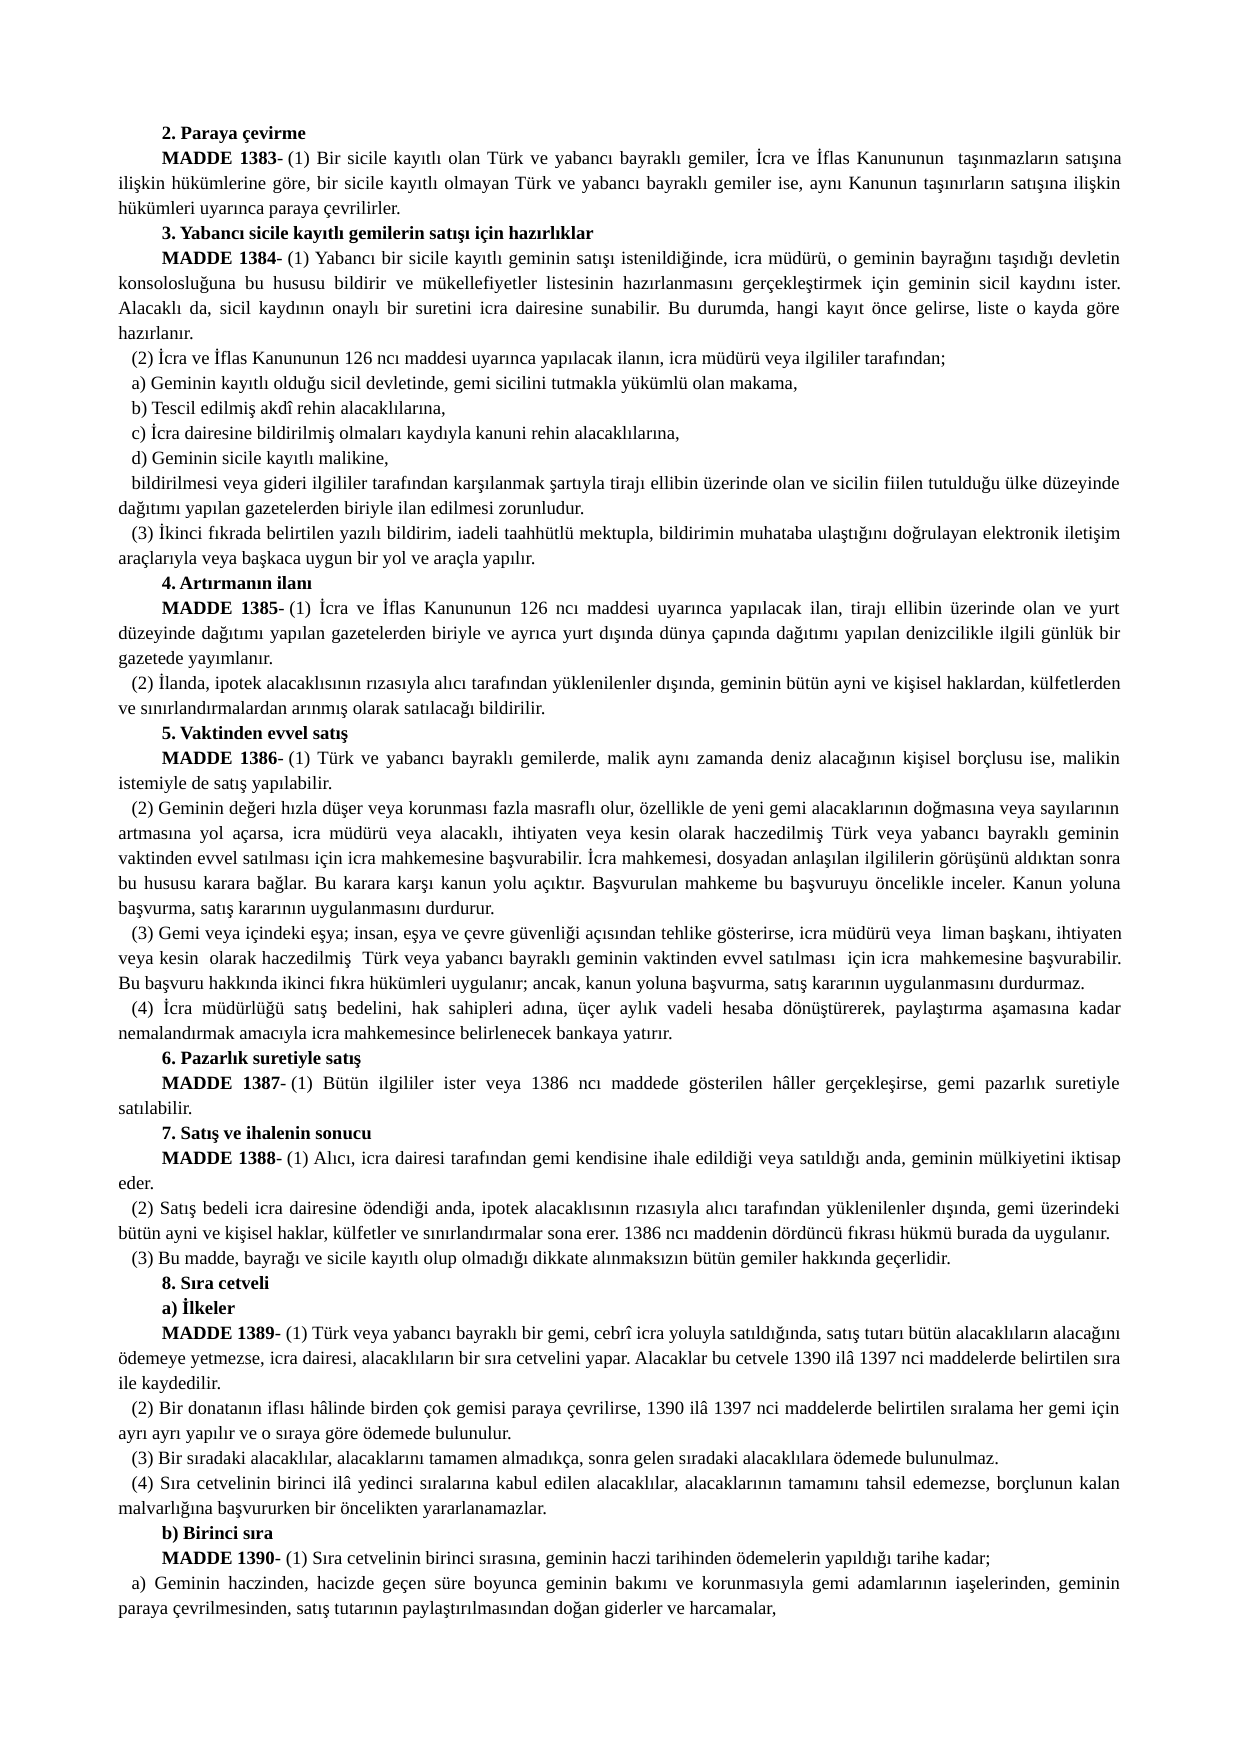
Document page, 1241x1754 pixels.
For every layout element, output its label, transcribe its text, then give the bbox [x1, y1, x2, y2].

text MADDE 1390- (1) Sıra cetvelinin birinci sırasına, geminin haczi tarihinden ödemelerin yapıldığı tarihe kadar; [118, 1543, 1122, 1568]
text 7. Satış ve ihalenin sonucu [118, 1118, 1122, 1143]
text b) Tescil edilmiş akdî rehin alacaklılarına, [118, 393, 1122, 418]
text MADDE 1383- (1) Bir sicile kayıtlı olan Türk ve yabancı bayraklı gemiler, İcra ve İflas Kanununun taşınmazların satışına ilişkin hükümlerine göre, bir sicile kayıtlı olmayan Türk ve yabancı bayraklı gemiler ise, aynı Kanunun taşınırların satışına ilişkin hükümleri uyarınca paraya çevrilirler. [118, 143, 1122, 218]
text (3) Bu madde, bayrağı ve sicile kayıtlı olup olmadığı dikkate alınmaksızın bütün gemiler hakkında geçerlidir. [118, 1243, 1122, 1268]
text 4. Artırmanın ilanı [118, 568, 1122, 593]
text b) Birinci sıra [118, 1518, 1122, 1543]
text (2) Geminin değeri hızla düşer veya korunması fazla masraflı olur, özellikle de yeni gemi alacaklarının doğmasına veya sayılarının artmasına yol açarsa, icra müdürü veya alacaklı, ihtiyaten veya kesin olarak haczedilmiş Türk veya yabancı bayraklı geminin vaktinden evvel satılması için icra mahkemesine başvurabilir. İcra mahkemesi, dosyadan anlaşılan ilgililerin görüşünü aldıktan sonra bu hususu karara bağlar. Bu karara karşı kanun yolu açıktır. Başvurulan mahkeme bu başvuruyu öncelikle inceler. Kanun yoluna başvurma, satış kararının uygulanmasını durdurur. [118, 793, 1122, 918]
text MADDE 1387- (1) Bütün ilgililer ister veya 1386 ncı maddede gösterilen hâller gerçekleşirse, gemi pazarlık suretiyle satılabilir. [118, 1068, 1122, 1118]
text MADDE 1385- (1) İcra ve İflas Kanununun 126 ncı maddesi uyarınca yapılacak ilan, tirajı ellibin üzerinde olan ve yurt düzeyinde dağıtımı yapılan gazetelerden biriyle ve ayrıca yurt dışında dünya çapında dağıtımı yapılan denizcilikle ilgili günlük bir gazetede yayımlanır. [118, 593, 1122, 668]
text 2. Paraya çevirme [118, 118, 1122, 143]
text 6. Pazarlık suretiyle satış [118, 1043, 1122, 1068]
text MADDE 1384- (1) Yabancı bir sicile kayıtlı geminin satışı istenildiğinde, icra müdürü, o geminin bayrağını taşıdığı devletin konsolosluğuna bu hususu bildirir ve mükellefiyetler listesinin hazırlanmasını gerçekleştirmek için geminin sicil kaydını ister. Alacaklı da, sicil kaydının onaylı bir suretini icra dairesine sunabilir. Bu durumda, hangi kayıt önce gelirse, liste o kayda göre hazırlanır. [118, 243, 1122, 343]
text a) Geminin haczinden, hacizde geçen süre boyunca geminin bakımı ve korunmasıyla gemi adamlarının iaşelerinden, geminin paraya çevrilmesinden, satış tutarının paylaştırılmasından doğan giderler ve harcamalar, [118, 1568, 1122, 1618]
text 5. Vaktinden evvel satış [118, 718, 1122, 743]
text (3) İkinci fıkrada belirtilen yazılı bildirim, iadeli taahhütlü mektupla, bildirimin muhataba ulaştığını doğrulayan elektronik iletişim araçlarıyla veya başkaca uygun bir yol ve araçla yapılır. [118, 518, 1122, 568]
text bildirilmesi veya gideri ilgililer tarafından karşılanmak şartıyla tirajı ellibin üzerinde olan ve sicilin fiilen tutulduğu ülke düzeyinde dağıtımı yapılan gazetelerden biriyle ilan edilmesi zorunludur. [118, 468, 1122, 518]
text (2) İcra ve İflas Kanununun 126 ncı maddesi uyarınca yapılacak ilanın, icra müdürü veya ilgililer tarafından; [118, 343, 1122, 368]
text 8. Sıra cetveli [118, 1268, 1122, 1293]
text (2) Satış bedeli icra dairesine ödendiği anda, ipotek alacaklısının rızasıyla alıcı tarafından yüklenilenler dışında, gemi üzerindeki bütün ayni ve kişisel haklar, külfetler ve sınırlandırmalar sona erer. 1386 ncı maddenin dördüncü fıkrası hükmü burada da uygulanır. [118, 1193, 1122, 1243]
text a) İlkeler [118, 1293, 1122, 1318]
text MADDE 1386- (1) Türk ve yabancı bayraklı gemilerde, malik aynı zamanda deniz alacağının kişisel borçlusu ise, malikin istemiyle de satış yapılabilir. [118, 743, 1122, 793]
text c) İcra dairesine bildirilmiş olmaları kaydıyla kanuni rehin alacaklılarına, [118, 418, 1122, 443]
text (4) İcra müdürlüğü satış bedelini, hak sahipleri adına, üçer aylık vadeli hesaba dönüştürerek, paylaştırma aşamasına kadar nemalandırmak amacıyla icra mahkemesince belirlenecek bankaya yatırır. [118, 993, 1122, 1043]
text MADDE 1388- (1) Alıcı, icra dairesi tarafından gemi kendisine ihale edildiği veya satıldığı anda, geminin mülkiyetini iktisap eder. [118, 1143, 1122, 1193]
text (3) Bir sıradaki alacaklılar, alacaklarını tamamen almadıkça, sonra gelen sıradaki alacaklılara ödemede bulunulmaz. [118, 1443, 1122, 1468]
text d) Geminin sicile kayıtlı malikine, [118, 443, 1122, 468]
text a) Geminin kayıtlı olduğu sicil devletinde, gemi sicilini tutmakla yükümlü olan makama, [118, 368, 1122, 393]
text (2) Bir donatanın iflası hâlinde birden çok gemisi paraya çevrilirse, 1390 ilâ 1397 nci maddelerde belirtilen sıralama her gemi için ayrı ayrı yapılır ve o sıraya göre ödemede bulunulur. [118, 1393, 1122, 1443]
text MADDE 1389- (1) Türk veya yabancı bayraklı bir gemi, cebrî icra yoluyla satıldığında, satış tutarı bütün alacaklıların alacağını ödemeye yetmezse, icra dairesi, alacaklıların bir sıra cetvelini yapar. Alacaklar bu cetvele 1390 ilâ 1397 nci maddelerde belirtilen sıra ile kaydedilir. [118, 1318, 1122, 1393]
text 3. Yabancı sicile kayıtlı gemilerin satışı için hazırlıklar [118, 218, 1122, 243]
text (3) Gemi veya içindeki eşya; insan, eşya ve çevre güvenliği açısından tehlike gösterirse, icra müdürü veya liman başkanı, ihtiyaten veya kesin olarak haczedilmiş Türk veya yabancı bayraklı geminin vaktinden evvel satılması için icra mahkemesine başvurabilir. Bu başvuru hakkında ikinci fıkra hükümleri uygulanır; ancak, kanun yoluna başvurma, satış kararının uygulanmasını durdurmaz. [118, 918, 1122, 993]
text (2) İlanda, ipotek alacaklısının rızasıyla alıcı tarafından yüklenilenler dışında, geminin bütün ayni ve kişisel haklardan, külfetlerden ve sınırlandırmalardan arınmış olarak satılacağı bildirilir. [118, 668, 1122, 718]
text (4) Sıra cetvelinin birinci ilâ yedinci sıralarına kabul edilen alacaklılar, alacaklarının tamamını tahsil edemezse, borçlunun kalan malvarlığına başvururken bir öncelikten yararlanamazlar. [118, 1468, 1122, 1518]
